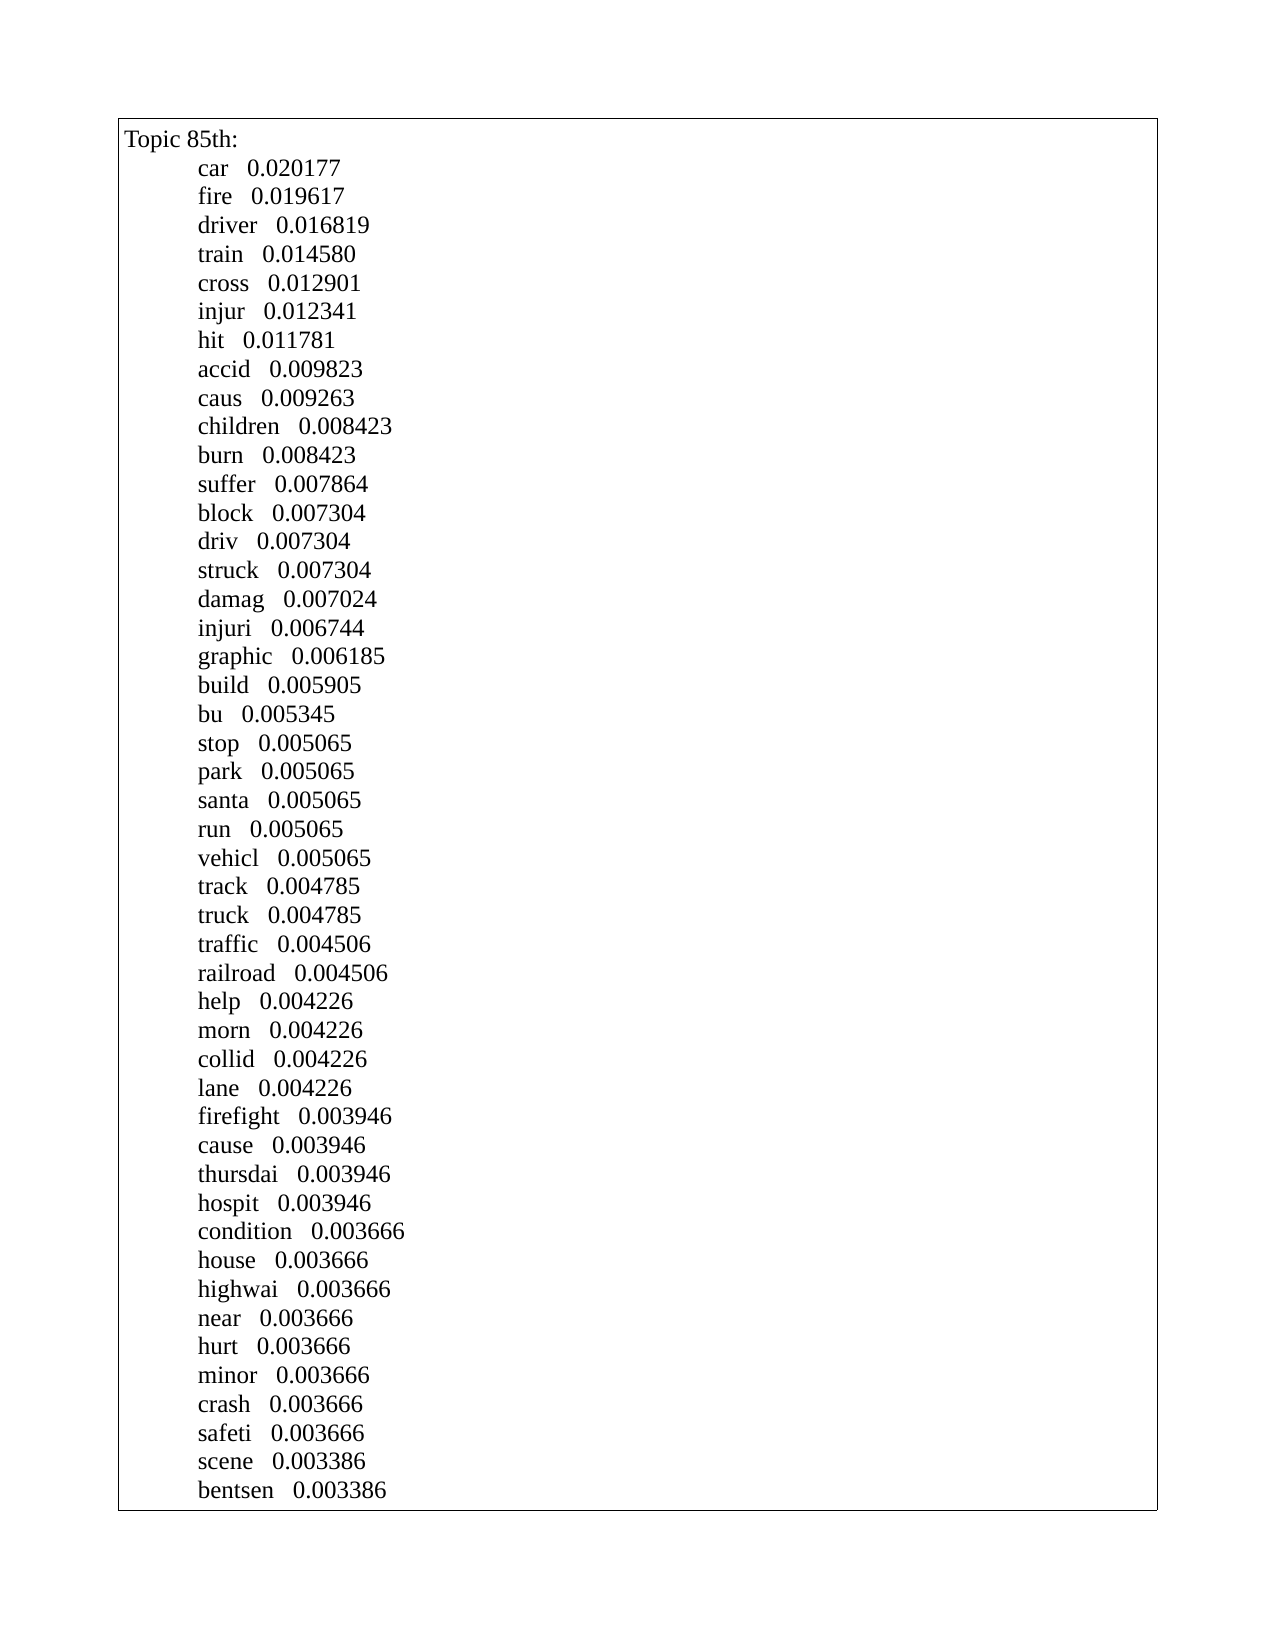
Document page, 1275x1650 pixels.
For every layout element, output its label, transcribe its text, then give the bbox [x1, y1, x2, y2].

table_header Topic 85th: car 0.020177 fire 0.019617 driver 0.016819 train 0.014580 cross 0.012901 injur 0.012341 hit 0.011781 accid 0.009823 caus 0.009263 children 0.008423 burn 0.008423 suffer 0.007864 block 0.007304 driv 0.007304 struck 0.007304 damag 0.007024 injuri 0.006744 graphic 0.006185 build 0.005905 bu 0.005345 stop 0.005065 park 0.005065 santa 0.005065 run 0.005065 vehicl 0.005065 track 0.004785 truck 0.004785 traffic 0.004506 railroad 0.004506 help 0.004226 morn 0.004226 collid 0.004226 lane 0.004226 firefight 0.003946 cause 0.003946 thursdai 0.003946 hospit 0.003946 condition 0.003666 house 0.003666 highwai 0.003666 near 0.003666 hurt 0.003666 minor 0.003666 crash 0.003666 safeti 0.003666 scene 0.003386 bentsen 0.003386 [119, 119, 1157, 1510]
